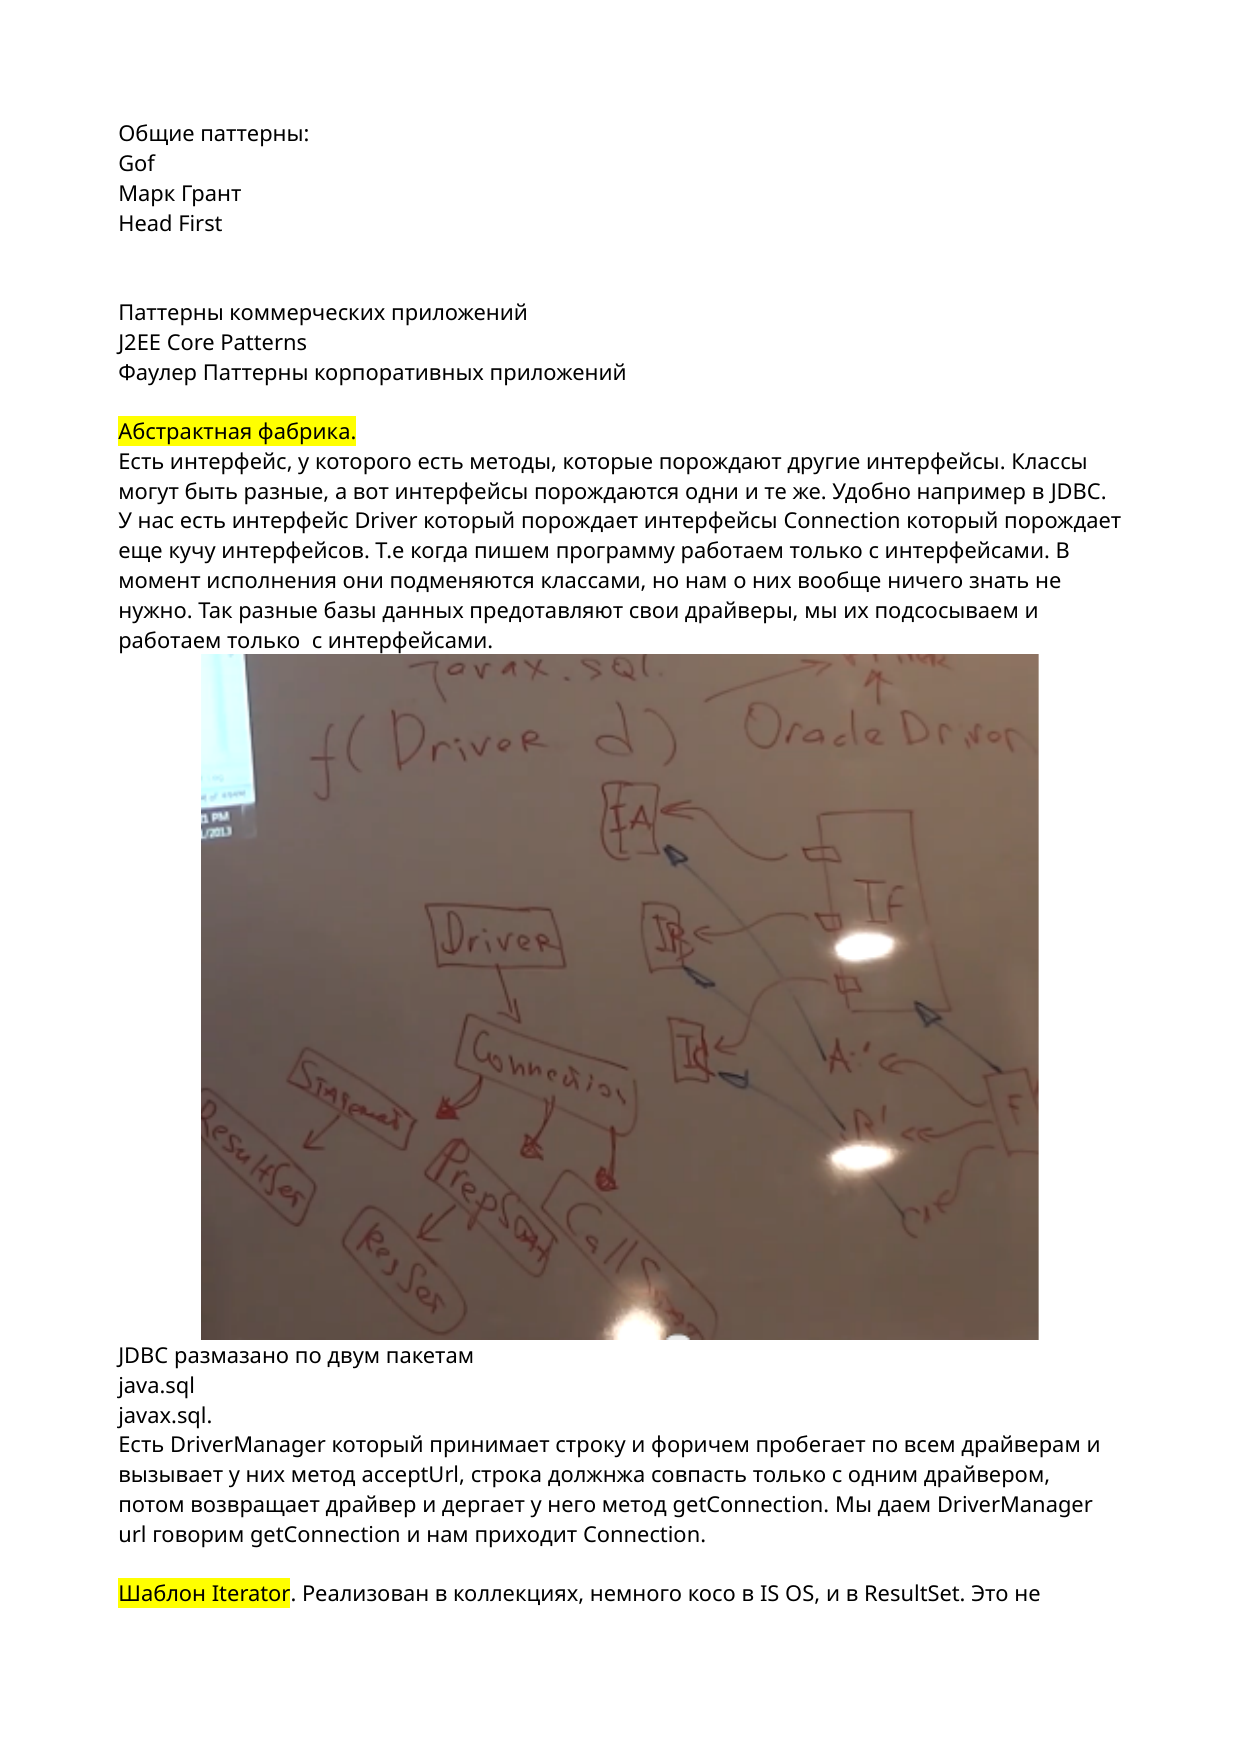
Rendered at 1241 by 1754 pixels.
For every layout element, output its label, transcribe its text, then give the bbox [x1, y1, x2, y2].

text Паттерны коммерческих приложений [118, 297, 1122, 327]
text Head First [118, 207, 1122, 237]
text J2EE Core Patterns [118, 327, 1122, 356]
text Шаблон Iterator. Реализован в коллекциях, немного косо в IS OS, и в ResultSet. Это не [118, 1578, 1122, 1608]
text Есть интерфейс, у которого есть методы, которые порождают другие интерфейсы. Классы могут быть разные, а вот интерфейсы порождаются одни и те же. Удобно например в JDBC. У нас есть интерфейс Driver который порождает интерфейсы Connection который порождает еще кучу интерфейсов. Т.е когда пишем программу работаем только с интерфейсами. В момент исполнения они подменяются классами, но нам о них вообще ничего знать не нужно. Так разные базы данных предотавляют свои драйверы, мы их подсосываем и работаем только с интерфейсами. [118, 446, 1122, 654]
text Фаулер Паттерны корпоративных приложений [118, 356, 1122, 386]
text Абстрактная фабрика. [118, 416, 1122, 446]
text javax.sql. [118, 1399, 1122, 1429]
picture [201, 654, 1039, 1340]
text Есть DriverManager который принимает строку и форичем пробегает по всем драйверам и вызывает у них метод acceptUrl, строка должнжа совпасть только с одним драйвером, потом возвращает драйвер и дергает у него метод getConnection. Мы даем DriverManager url говорим getConnection и нам приходит Connection. [118, 1429, 1122, 1548]
text Gof [118, 148, 1122, 178]
text Марк Грант [118, 178, 1122, 207]
text JDBC размазано по двум пакетам [118, 1340, 1122, 1370]
text java.sql [118, 1370, 1122, 1399]
text Общие паттерны: [118, 118, 1122, 148]
